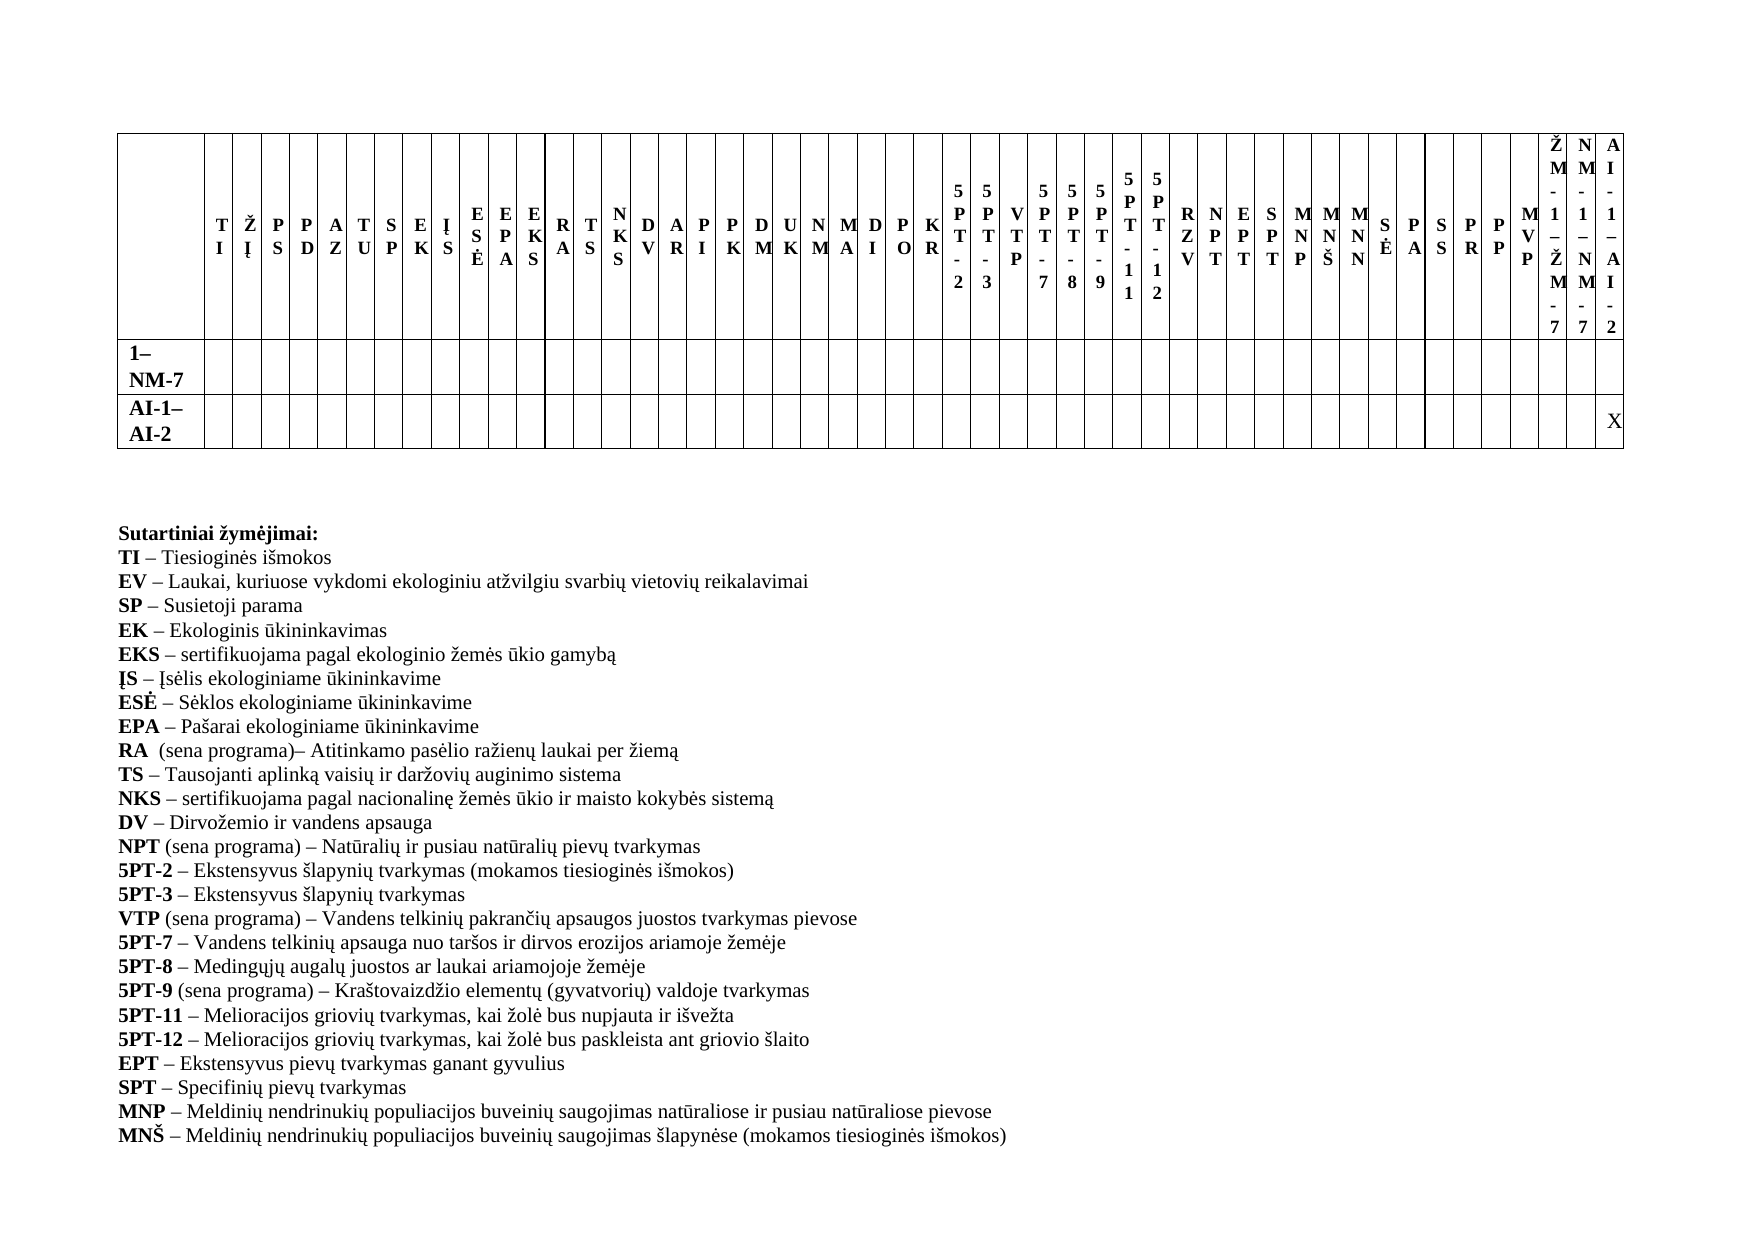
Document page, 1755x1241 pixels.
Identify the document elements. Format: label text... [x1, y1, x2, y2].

table_cell [460, 340, 488, 394]
table_header RZV [1170, 134, 1197, 339]
table_header NPT [1198, 134, 1226, 339]
table_cell [914, 340, 942, 394]
table_cell [347, 340, 374, 394]
text SP – Susietoji parama [118, 593, 1624, 617]
table_header ŽĮ [233, 134, 261, 339]
table_cell [1397, 340, 1424, 394]
table_header SĖ [1369, 134, 1396, 339]
table_header NM [801, 134, 828, 339]
table_header 5PT-9 [1085, 134, 1112, 339]
table_cell [886, 395, 913, 448]
table_cell [943, 395, 970, 448]
table_cell [1057, 340, 1084, 394]
text NPT (sena programa) – Natūralių ir pusiau natūralių pievų tvarkymas [118, 834, 1624, 858]
table_header MNN [1340, 134, 1368, 339]
table_cell [1085, 340, 1112, 394]
table_header AR [659, 134, 686, 339]
table_header ĮS [432, 134, 459, 339]
text TS – Tausojanti aplinką vaisių ir daržovių auginimo sistema [118, 762, 1624, 786]
table_header [118, 134, 204, 339]
table_cell [546, 395, 573, 448]
table_cell [1426, 395, 1453, 448]
table_header TI [205, 134, 232, 339]
table_cell [1198, 340, 1226, 394]
table_cell [1028, 340, 1056, 394]
text TI – Tiesioginės išmokos [118, 545, 1624, 569]
table_header 5PT-3 [971, 134, 999, 339]
table_cell [886, 340, 913, 394]
table_header AZ [318, 134, 346, 339]
table_header TS [574, 134, 601, 339]
table_cell [1198, 395, 1226, 448]
table_cell [489, 340, 516, 394]
table_cell [262, 340, 289, 394]
table_cell [1284, 340, 1311, 394]
table_cell [546, 340, 573, 394]
table_header DV [631, 134, 658, 339]
table_cell [1454, 340, 1481, 394]
table_header NM-1–NM-7 [1567, 134, 1595, 339]
text 5PT-3 – Ekstensyvus šlapynių tvarkymas [118, 882, 1624, 906]
table_header MNP [1284, 134, 1311, 339]
table_cell [290, 395, 317, 448]
table_cell [460, 395, 488, 448]
table_cell [1312, 340, 1339, 394]
table_header VTP [1000, 134, 1027, 339]
table_cell [971, 395, 999, 448]
table_header SS [1426, 134, 1453, 339]
table_cell [1567, 340, 1595, 394]
table_cell [659, 340, 686, 394]
table_header ŽM-1–ŽM-7 [1539, 134, 1566, 339]
table_cell [318, 395, 346, 448]
table_cell AI-1–AI-2 [118, 395, 204, 448]
table_cell [233, 395, 261, 448]
table_cell [262, 395, 289, 448]
table_header EK [403, 134, 431, 339]
table_cell [1000, 340, 1027, 394]
table_cell [971, 340, 999, 394]
table_header NKS [602, 134, 630, 339]
table_cell [631, 395, 658, 448]
table_header 5PT-8 [1057, 134, 1084, 339]
table_header TU [347, 134, 374, 339]
text DV – Dirvožemio ir vandens apsauga [118, 810, 1624, 834]
table_header ESĖ [460, 134, 488, 339]
table_cell [801, 395, 828, 448]
table_cell [1482, 340, 1510, 394]
table_cell [205, 395, 232, 448]
table_header PK [716, 134, 743, 339]
table_header DI [858, 134, 885, 339]
text ESĖ – Sėklos ekologiniame ūkininkavime [118, 690, 1624, 714]
table_header MVP [1511, 134, 1538, 339]
table_header MA [829, 134, 857, 339]
table_cell [687, 395, 715, 448]
table_header AI-1–AI-2 [1596, 134, 1623, 339]
table_header UK [773, 134, 800, 339]
table_cell [1482, 395, 1510, 448]
text ĮS – Įsėlis ekologiniame ūkininkavime [118, 666, 1624, 690]
table_cell [1170, 395, 1197, 448]
table_cell [858, 395, 885, 448]
table_cell [829, 340, 857, 394]
text 5PT-11 – Melioracijos griovių tvarkymas, kai žolė bus nupjauta ir išvežta [118, 1002, 1624, 1027]
table_cell [631, 340, 658, 394]
table_cell [1539, 395, 1566, 448]
table_cell [1454, 395, 1481, 448]
table_cell [375, 395, 402, 448]
table_cell X [1596, 395, 1623, 448]
text SPT – Specifinių pievų tvarkymas [118, 1075, 1624, 1099]
table_cell [517, 395, 544, 448]
text NKS – sertifikuojama pagal nacionalinę žemės ūkio ir maisto kokybės sistemą [118, 786, 1624, 810]
table_cell [574, 395, 601, 448]
table_cell [1340, 340, 1368, 394]
table_cell [858, 340, 885, 394]
table_cell [744, 395, 772, 448]
table_cell [347, 395, 374, 448]
text RA (sena programa)– Atitinkamo pasėlio ražienų laukai per žiemą [118, 738, 1624, 762]
table_cell [687, 340, 715, 394]
table_header SPT [1255, 134, 1283, 339]
table_cell [1255, 340, 1283, 394]
table_cell [1000, 395, 1027, 448]
table_cell [659, 395, 686, 448]
text 5PT-2 – Ekstensyvus šlapynių tvarkymas (mokamos tiesioginės išmokos) [118, 858, 1624, 882]
table_cell [773, 340, 800, 394]
text EK – Ekologinis ūkininkavimas [118, 617, 1624, 642]
table_cell [914, 395, 942, 448]
table_cell [1142, 340, 1169, 394]
table_header PO [886, 134, 913, 339]
table_cell [1567, 395, 1595, 448]
text VTP (sena programa) – Vandens telkinių pakrančių apsaugos juostos tvarkymas pievose [118, 906, 1624, 930]
table_cell [602, 340, 630, 394]
table_header KR [914, 134, 942, 339]
table_cell [1057, 395, 1084, 448]
table_cell [1227, 395, 1254, 448]
table_cell [517, 340, 544, 394]
table_cell [602, 395, 630, 448]
text 5PT-12 – Melioracijos griovių tvarkymas, kai žolė bus paskleista ant griovio šlaito [118, 1027, 1624, 1051]
table_cell [1170, 340, 1197, 394]
table_cell [1113, 340, 1141, 394]
table_cell [1085, 395, 1112, 448]
table_header PD [290, 134, 317, 339]
table_cell [1142, 395, 1169, 448]
table_cell [1369, 340, 1396, 394]
table_cell [1028, 395, 1056, 448]
table_header EKS [517, 134, 544, 339]
text 5PT-8 – Medingųjų augalų juostos ar laukai ariamojoje žemėje [118, 954, 1624, 978]
table_cell [716, 340, 743, 394]
table_cell [716, 395, 743, 448]
table_cell [233, 340, 261, 394]
table_header EPT [1227, 134, 1254, 339]
table_header MNŠ [1312, 134, 1339, 339]
table_cell [290, 340, 317, 394]
table_cell [1113, 395, 1141, 448]
table_cell [432, 340, 459, 394]
table_cell [205, 340, 232, 394]
table_cell 1–NM-7 [118, 340, 204, 394]
text EKS – sertifikuojama pagal ekologinio žemės ūkio gamybą [118, 642, 1624, 666]
table_cell [829, 395, 857, 448]
table_cell [744, 340, 772, 394]
table_cell [1312, 395, 1339, 448]
table_cell [375, 340, 402, 394]
table_header 5PT-7 [1028, 134, 1056, 339]
text MNP – Meldinių nendrinukių populiacijos buveinių saugojimas natūraliose ir pusiau natūraliose pievose [118, 1099, 1624, 1123]
table_header RA [546, 134, 573, 339]
table_cell [773, 395, 800, 448]
table_cell [403, 340, 431, 394]
table_header PI [687, 134, 715, 339]
table_header DM [744, 134, 772, 339]
table_header 5PT-11 [1113, 134, 1141, 339]
table_header PR [1454, 134, 1481, 339]
table_cell [1596, 340, 1623, 394]
table_cell [432, 395, 459, 448]
text EV – Laukai, kuriuose vykdomi ekologiniu atžvilgiu svarbių vietovių reikalavimai [118, 569, 1624, 593]
table_cell [574, 340, 601, 394]
text 5PT-7 – Vandens telkinių apsauga nuo taršos ir dirvos erozijos ariamoje žemėje [118, 930, 1624, 954]
table_cell [1539, 340, 1566, 394]
text EPT – Ekstensyvus pievų tvarkymas ganant gyvulius [118, 1051, 1624, 1075]
table_header 5PT-2 [943, 134, 970, 339]
table_cell [801, 340, 828, 394]
table_cell [943, 340, 970, 394]
table_cell [403, 395, 431, 448]
table_cell [1369, 395, 1396, 448]
text 5PT-9 (sena programa) – Kraštovaizdžio elementų (gyvatvorių) valdoje tvarkymas [118, 978, 1624, 1002]
table_header 5PT-12 [1142, 134, 1169, 339]
table_cell [1511, 395, 1538, 448]
table_cell [318, 340, 346, 394]
table_cell [489, 395, 516, 448]
text MNŠ – Meldinių nendrinukių populiacijos buveinių saugojimas šlapynėse (mokamos tiesioginės išmokos) [118, 1123, 1624, 1147]
table_cell [1426, 340, 1453, 394]
table_cell [1284, 395, 1311, 448]
table_cell [1397, 395, 1424, 448]
text Sutartiniai žymėjimai: [118, 521, 1624, 545]
table_cell [1255, 395, 1283, 448]
table_header SP [375, 134, 402, 339]
table_header EPA [489, 134, 516, 339]
table_cell [1227, 340, 1254, 394]
table_header PA [1397, 134, 1424, 339]
table_cell [1511, 340, 1538, 394]
table_cell [1340, 395, 1368, 448]
table_header PP [1482, 134, 1510, 339]
table_header PS [262, 134, 289, 339]
text EPA – Pašarai ekologiniame ūkininkavime [118, 714, 1624, 738]
